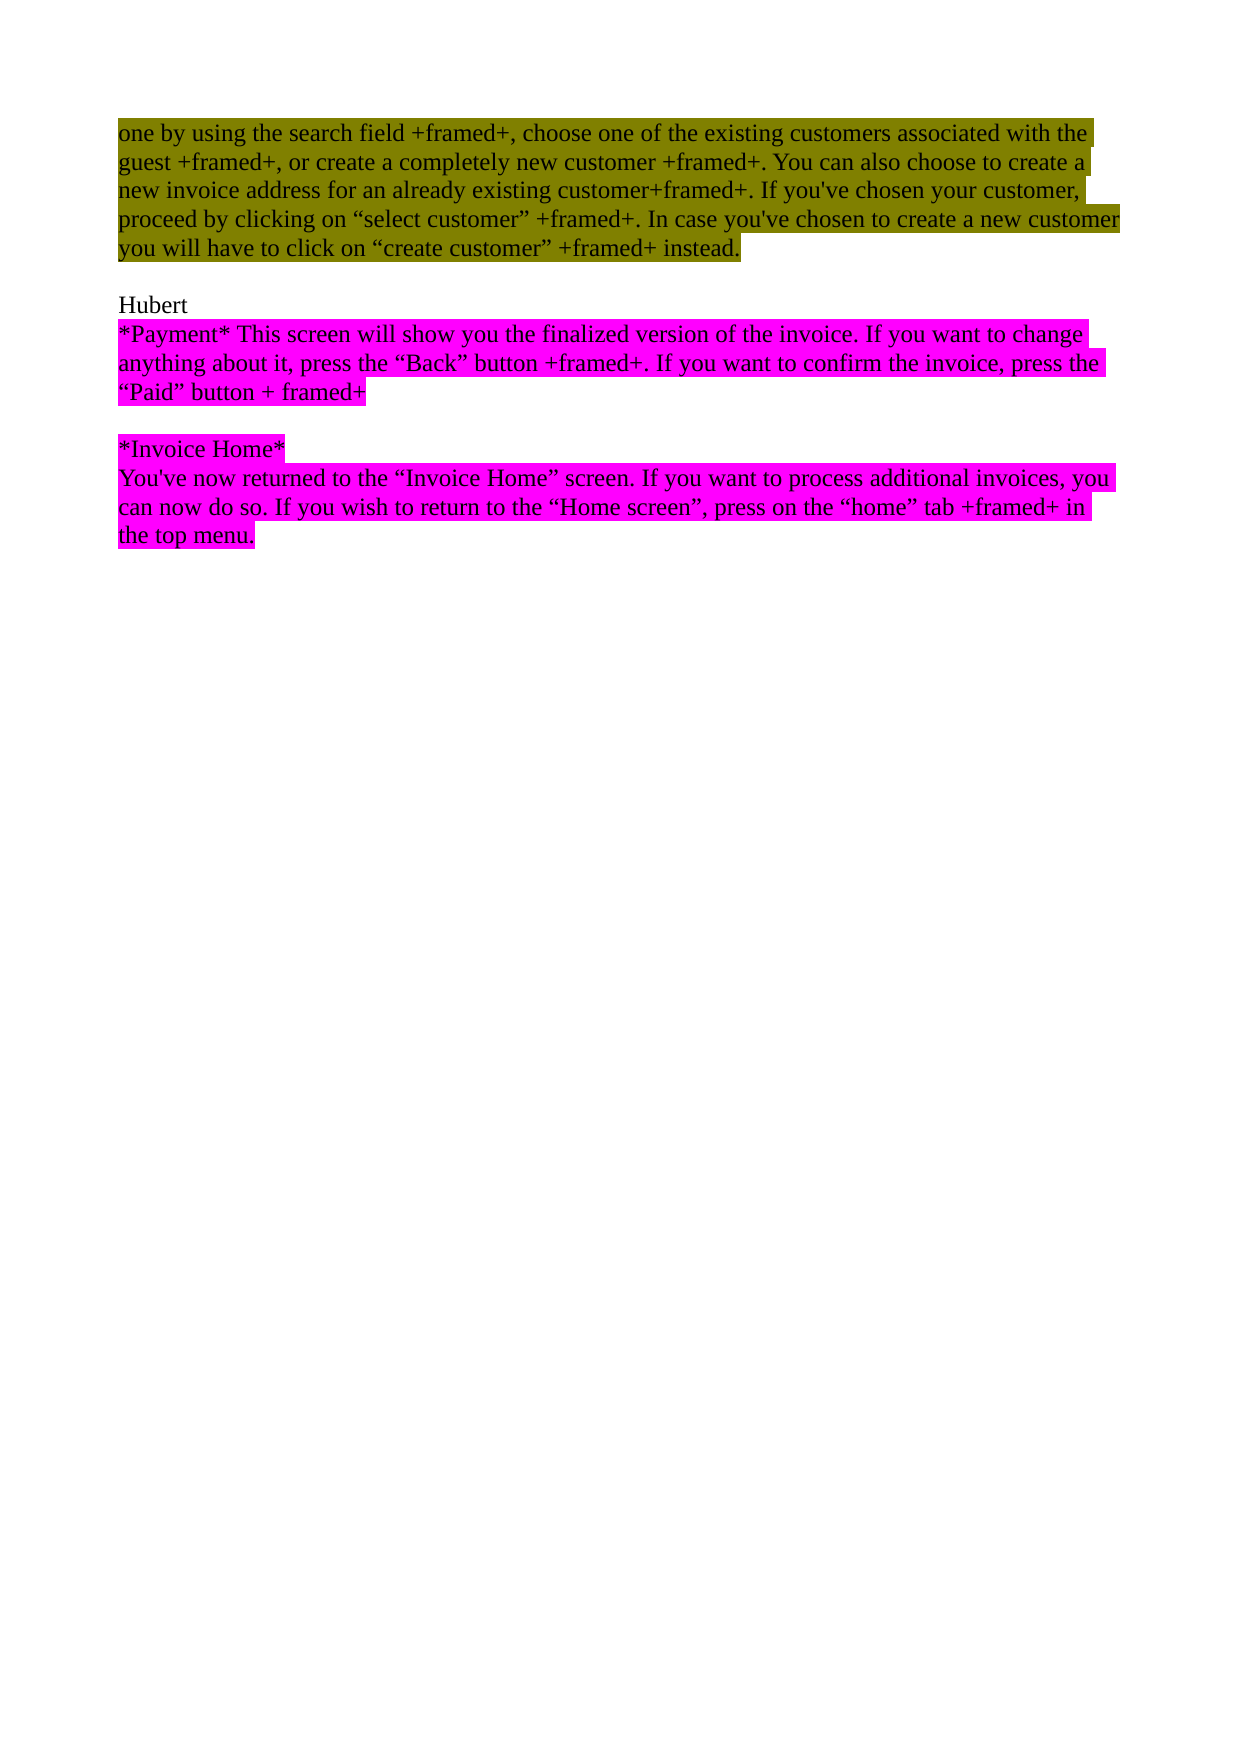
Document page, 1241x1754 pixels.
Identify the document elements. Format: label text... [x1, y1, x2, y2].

text You've now returned to the “Invoice Home” screen. If you want to process additional invoices, you can now do so. If you wish to return to the “Home screen”, press on the “home” tab +framed+ in the top menu. [118, 463, 1122, 549]
text Hubert [118, 291, 1122, 319]
text *Payment* This screen will show you the finalized version of the invoice. If you want to change anything about it, press the “Back” button +framed+. If you want to confirm the invoice, press the “Paid” button + framed+ [118, 319, 1122, 406]
text one by using the search field +framed+, choose one of the existing customers associated with the guest +framed+, or create a completely new customer +framed+. You can also choose to create a new invoice address for an already existing customer+framed+. If you've chosen your customer, proceed by clicking on “select customer” +framed+. In case you've chosen to create a new customer you will have to click on “create customer” +framed+ instead. [118, 118, 1122, 262]
text *Invoice Home* [118, 434, 1122, 463]
